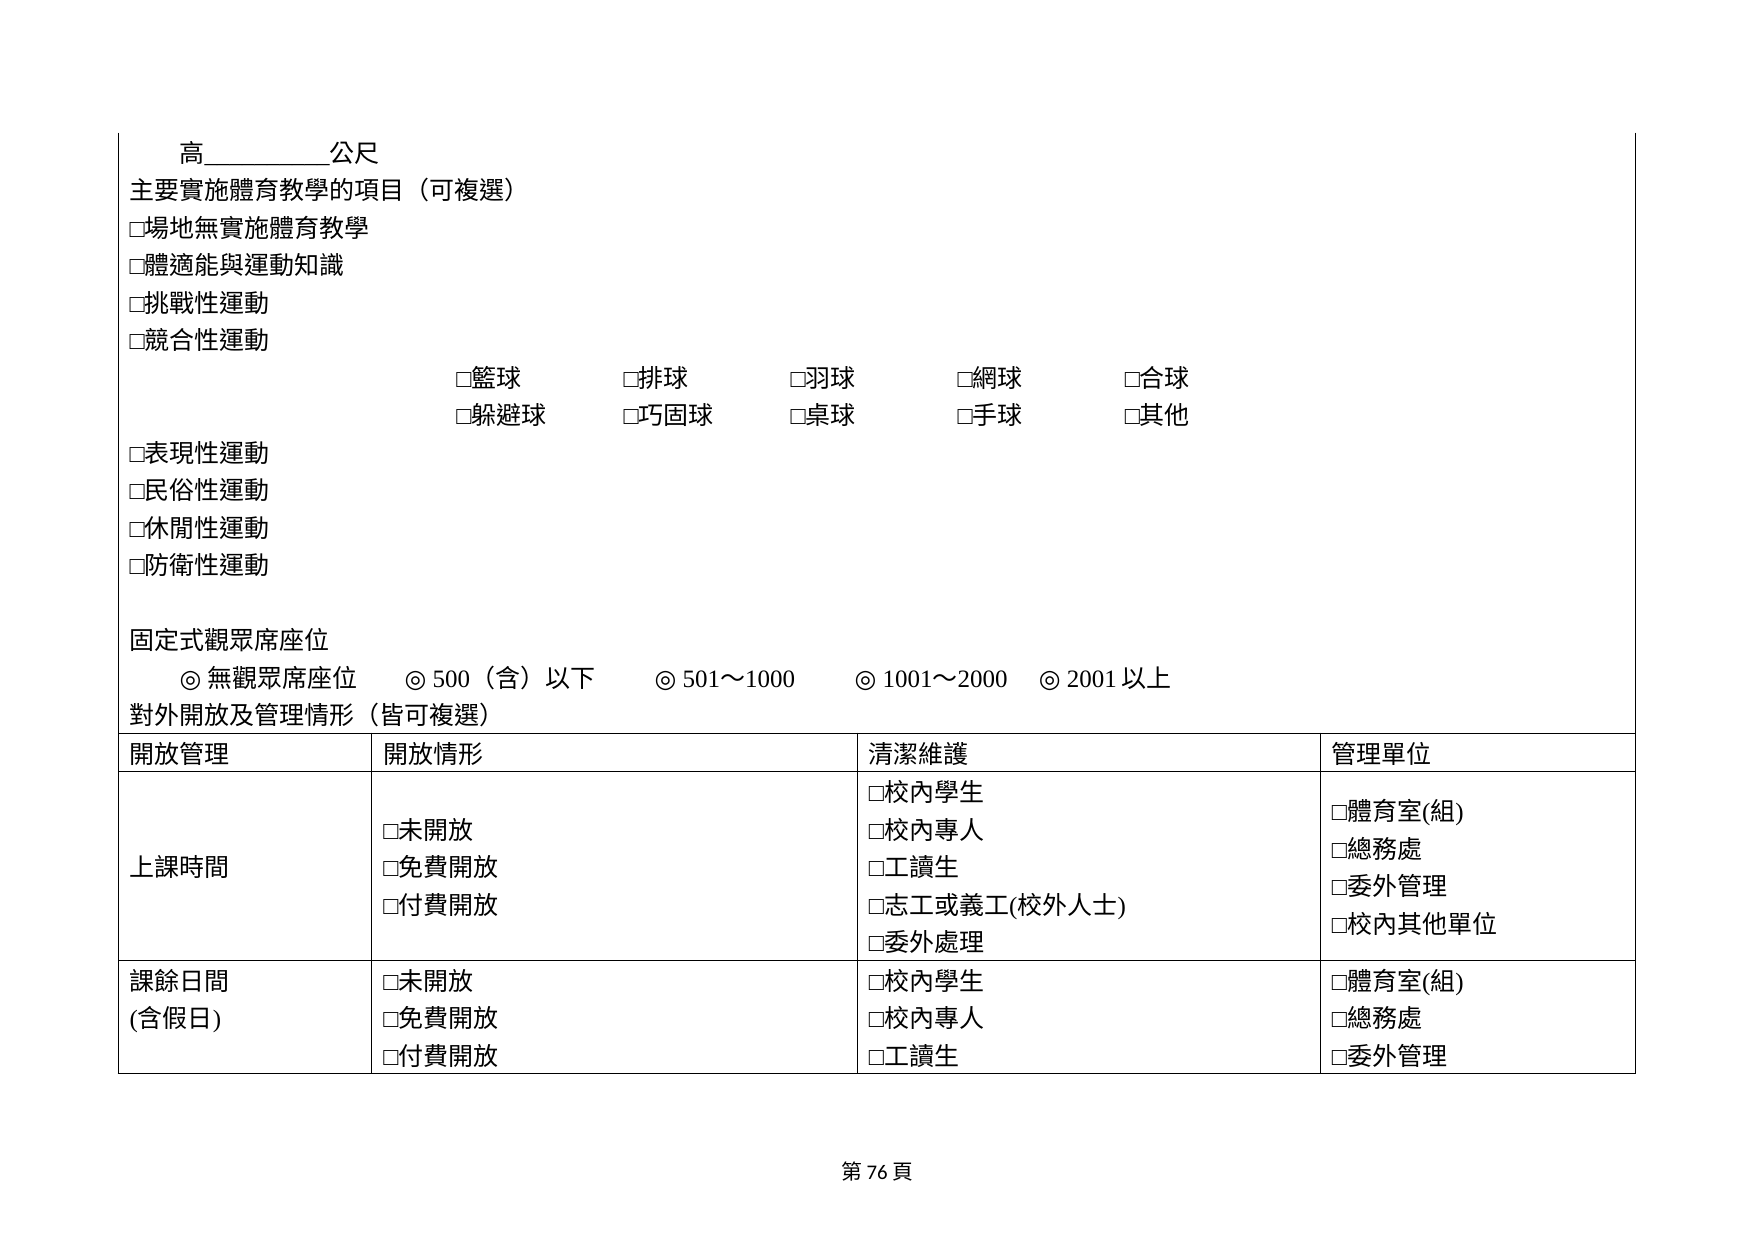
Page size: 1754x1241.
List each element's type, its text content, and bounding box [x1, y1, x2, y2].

table_header □排球 [620, 358, 787, 395]
table_cell 對外開放及管理情形（皆可複選） [119, 695, 1635, 733]
table_cell 開放管理 [119, 734, 371, 771]
table_cell 清潔維護 [858, 734, 1320, 771]
table_cell □體育室(組) □總務處 □委外管理 □校內其他單位 [1321, 772, 1635, 960]
table_cell □手球 [955, 395, 1122, 433]
table_cell 管理單位 [1321, 734, 1635, 771]
table_cell 固定式觀眾席座位 ◎ 無觀眾席座位 ◎ 500（含）以下 ◎ 501～1000 ◎ 1001～2000 ◎ 2001以上 [119, 620, 1635, 695]
table_cell □校內學生 □校內專人 □工讀生 □志工或義工(校外人士) □委外處理 [858, 772, 1320, 960]
table_header □籃球 [453, 358, 620, 395]
table_cell 上課時間 [119, 772, 371, 960]
table_cell □未開放 □免費開放 □付費開放 [372, 772, 857, 960]
table_header □羽球 [788, 358, 954, 395]
table_cell □未開放 □免費開放 □付費開放 [372, 961, 857, 1073]
table_cell □躲避球 [453, 395, 620, 433]
table_header □網球 [955, 358, 1122, 395]
table_cell □巧固球 [620, 395, 787, 433]
table_cell □其他 [1122, 395, 1301, 433]
table_cell 課餘日間 (含假日) [119, 961, 371, 1073]
table_cell 高__________公尺 [119, 133, 1635, 170]
table_header □合球 [1122, 358, 1301, 395]
table_cell 主要實施體育教學的項目（可複選） □場地無實施體育教學 □體適能與運動知識 □挑戰性運動 □競合性運動 □表現性運動 □民俗性運動 □休閒性運動 □防衛性運動 [119, 170, 1635, 620]
table_cell □體育室(組) □總務處 □委外管理 [1321, 961, 1635, 1073]
table_cell □校內學生 □校內專人 □工讀生 [858, 961, 1320, 1073]
table_cell □桌球 [788, 395, 954, 433]
table_cell 開放情形 [372, 734, 857, 771]
